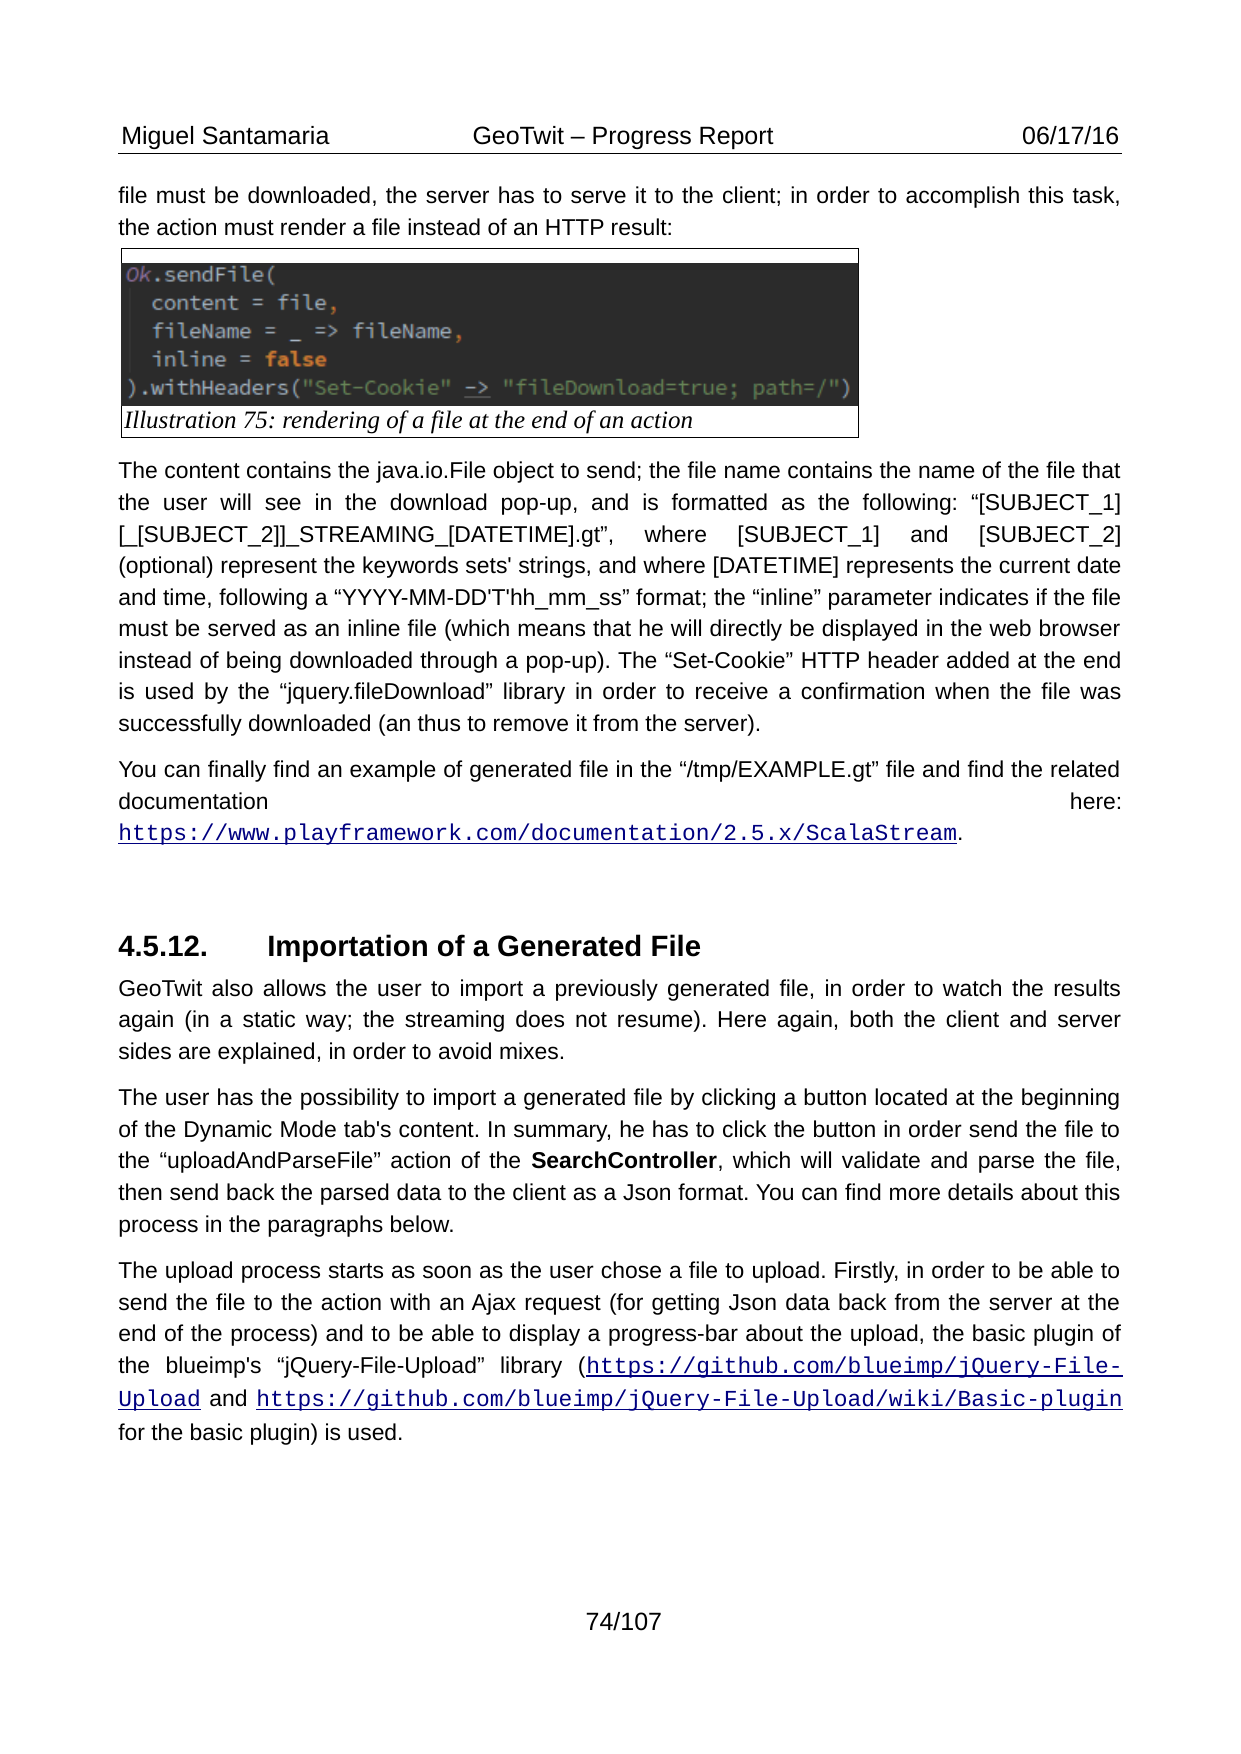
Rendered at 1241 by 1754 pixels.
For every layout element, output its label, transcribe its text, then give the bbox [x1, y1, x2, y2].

text GeoTwit also allows the user to import a previously generated file, in order to watch the results again (in a static way; the streaming does not resume). Here again, both the client and server sides are explained, in order to avoid mixes. [118, 975, 1122, 1064]
subtitle Importation of a Generated File [118, 929, 1122, 962]
text The user has the possibility to import a generated file by clicking a button located at the beginning of the Dynamic Mode tab's content. In summary, he has to click the button in order send the file to the “uploadAndParseFile” action of the SearchController, which will validate and parse the file, then send back the parsed data to the client as a Json format. You can find more details about this process in the paragraphs below. [118, 1084, 1122, 1237]
text file must be downloaded, the server has to serve it to the client; in order to accomplish this task, the action must render a file instead of an HTTP result: [118, 182, 1122, 240]
text The content contains the java.io.File object to send; the file name contains the name of the file that the user will see in the download pop-up, and is formatted as the following: “[SUBJECT_1][_[SUBJECT_2]]_STREAMING_[DATETIME].gt”, where [SUBJECT_1] and [SUBJECT_2] (optional) represent the keywords sets' strings, and where [DATETIME] represents the current date and time, following a “YYYY-MM-DD'T'hh_mm_ss” format; the “inline” parameter indicates if the file must be served as an inline file (which means that he will directly be displayed in the web browser instead of being downloaded through a pop-up). The “Set-Cookie” HTTP header added at the end is used by the “jquery.fileDownload” library in order to receive a confirmation when the file was successfully downloaded (an thus to remove it from the server). [118, 260, 1122, 736]
picture [121, 263, 859, 406]
text The upload process starts as soon as the user chose a file to upload. Firstly, in order to be able to send the file to the action with an Ajax request (for getting Json data back from the server at the end of the process) and to be able to display a progress-bar about the upload, the basic plugin of the blueimp's “jQuery-File-Upload” library (https://github.com/blueimp/jQuery-File-Upload and https://github.com/blueimp/jQuery-File-Upload/wiki/Basic-plugin for the basic plugin) is used. [118, 1257, 1122, 1445]
text Illustration 75: rendering of a file at the end of an action [124, 406, 855, 434]
text You can finally find an example of generated file in the “/tmp/EXAMPLE.gt” file and find the related documentation here: https://www.playframework.com/documentation/2.5.x/ScalaStream. [118, 756, 1122, 848]
